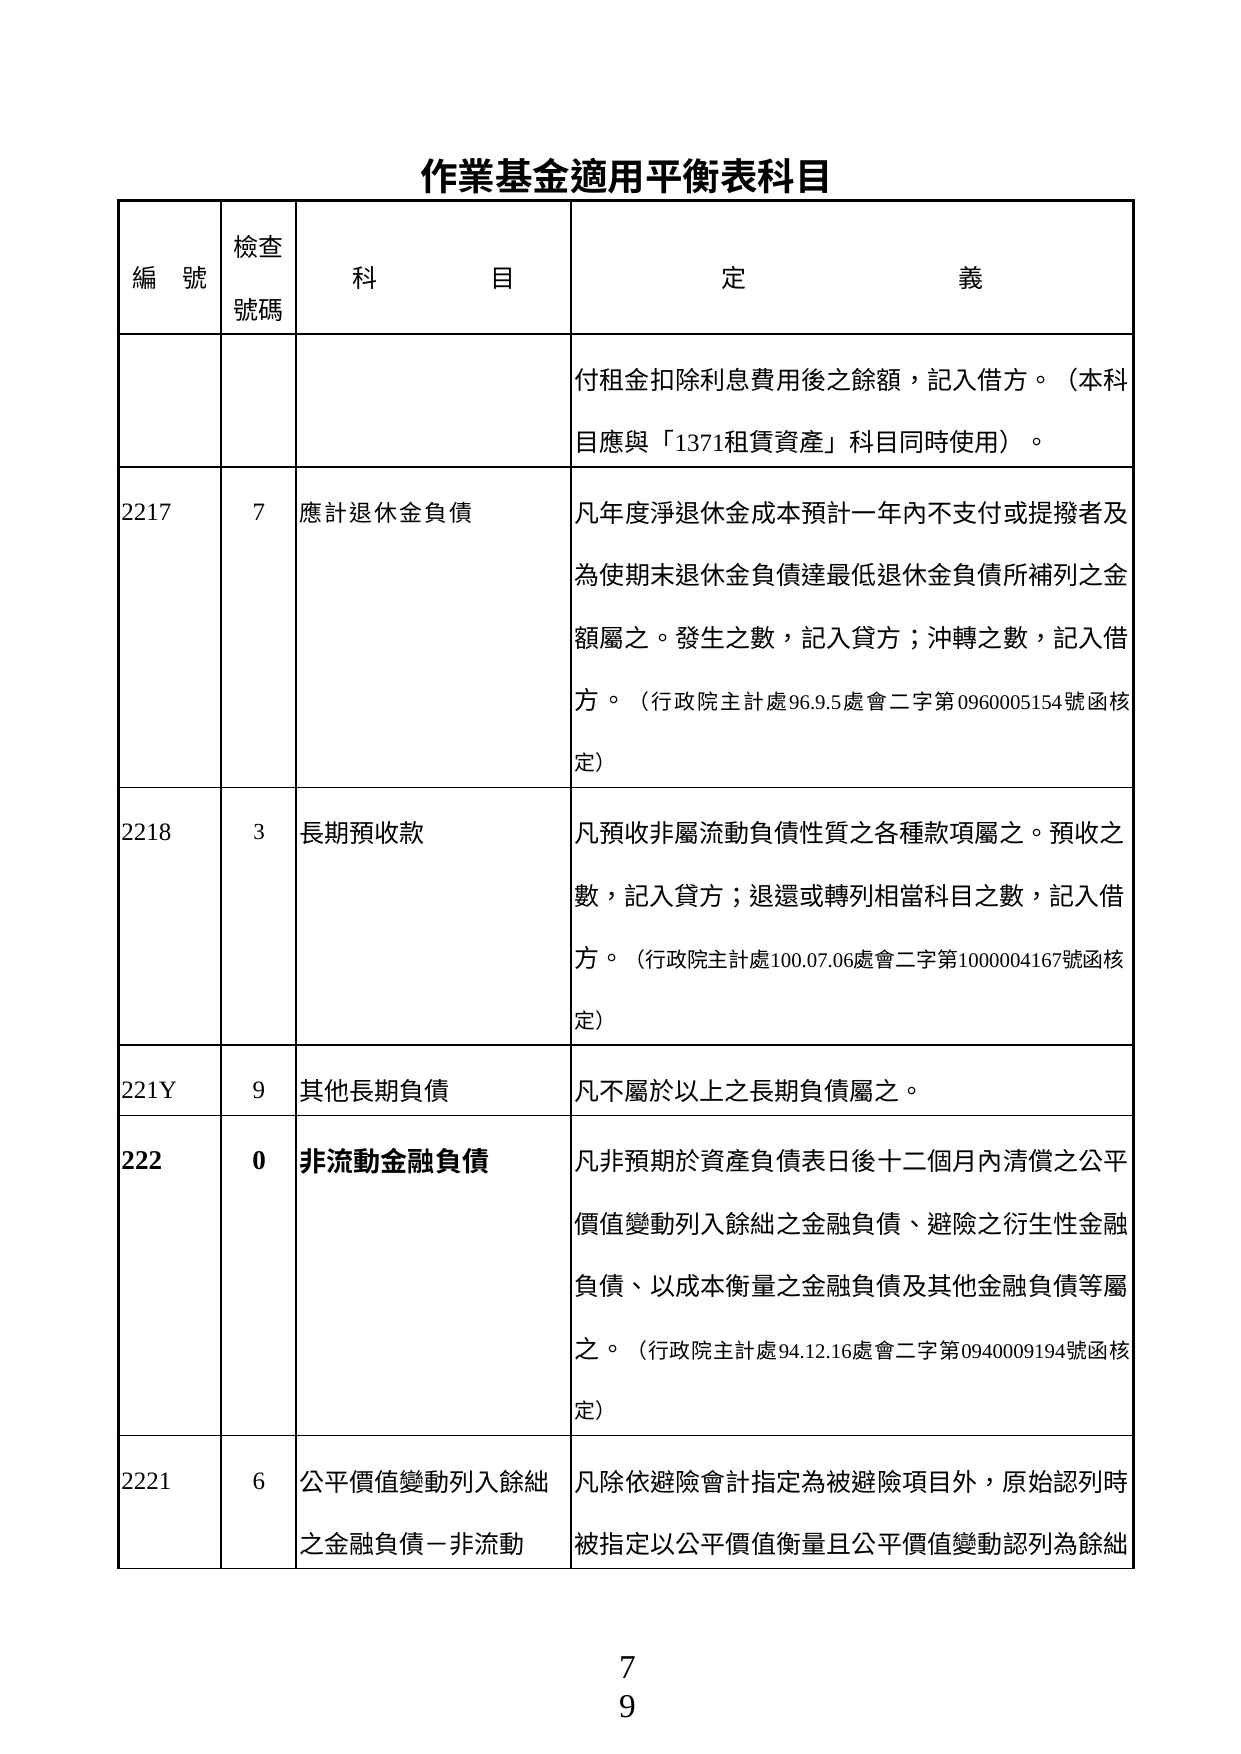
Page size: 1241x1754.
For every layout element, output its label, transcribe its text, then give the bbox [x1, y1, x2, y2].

table_cell 0 [222, 1116, 295, 1435]
table_cell 2221 [120, 1436, 220, 1568]
table_cell 科 目 [297, 202, 570, 333]
table_cell 應計退休金負債 [297, 468, 570, 786]
table_cell 7 [222, 468, 295, 786]
table_cell 定 義 [572, 202, 1132, 333]
table_cell 凡除依避險會計指定為被避險項目外，原始認列時被指定以公平價值衡量且公平價值變動認列為餘絀 [572, 1436, 1132, 1568]
table_cell 2218 [120, 788, 220, 1044]
table_cell 9 [222, 1046, 295, 1114]
table_cell 長期預收款 [297, 788, 570, 1044]
table_cell 凡不屬於以上之長期負債屬之。 [572, 1046, 1132, 1114]
table_cell 非流動金融負債 [297, 1116, 570, 1435]
table_cell 公平價值變動列入餘絀之金融負債－非流動 [297, 1436, 570, 1568]
table_cell 222 [120, 1116, 220, 1435]
table_cell 凡預收非屬流動負債性質之各種款項屬之。預收之數，記入貸方；退還或轉列相當科目之數，記入借方。（行政院主計處100.07.06處會二字第1000004167號函核定） [572, 788, 1132, 1044]
table_cell 221Y [120, 1046, 220, 1114]
table_cell 凡非預期於資產負債表日後十二個月內清償之公平價值變動列入餘絀之金融負債、避險之衍生性金融負債、以成本衡量之金融負債及其他金融負債等屬之。（行政院主計處94.12.16處會二字第0940009194號函核定） [572, 1116, 1132, 1435]
table_cell [120, 335, 220, 466]
table_cell 付租金扣除利息費用後之餘額，記入借方。（本科目應與「1371租賃資產」科目同時使用）。 [572, 335, 1132, 466]
table_header 作業基金適用平衡表科目 [118, 130, 1134, 199]
table_cell 3 [222, 788, 295, 1044]
table_cell 其他長期負債 [297, 1046, 570, 1114]
table_cell 凡年度淨退休金成本預計一年內不支付或提撥者及為使期末退休金負債達最低退休金負債所補列之金額屬之。發生之數，記入貸方；沖轉之數，記入借方。（行政院主計處96.9.5處會二字第0960005154號函核定） [572, 468, 1132, 786]
table_cell 2217 [120, 468, 220, 786]
table_cell [222, 335, 295, 466]
table_cell 檢查號碼 [222, 202, 295, 333]
table_cell 6 [222, 1436, 295, 1568]
table_cell [297, 335, 570, 466]
table_cell 編 號 [120, 202, 220, 333]
